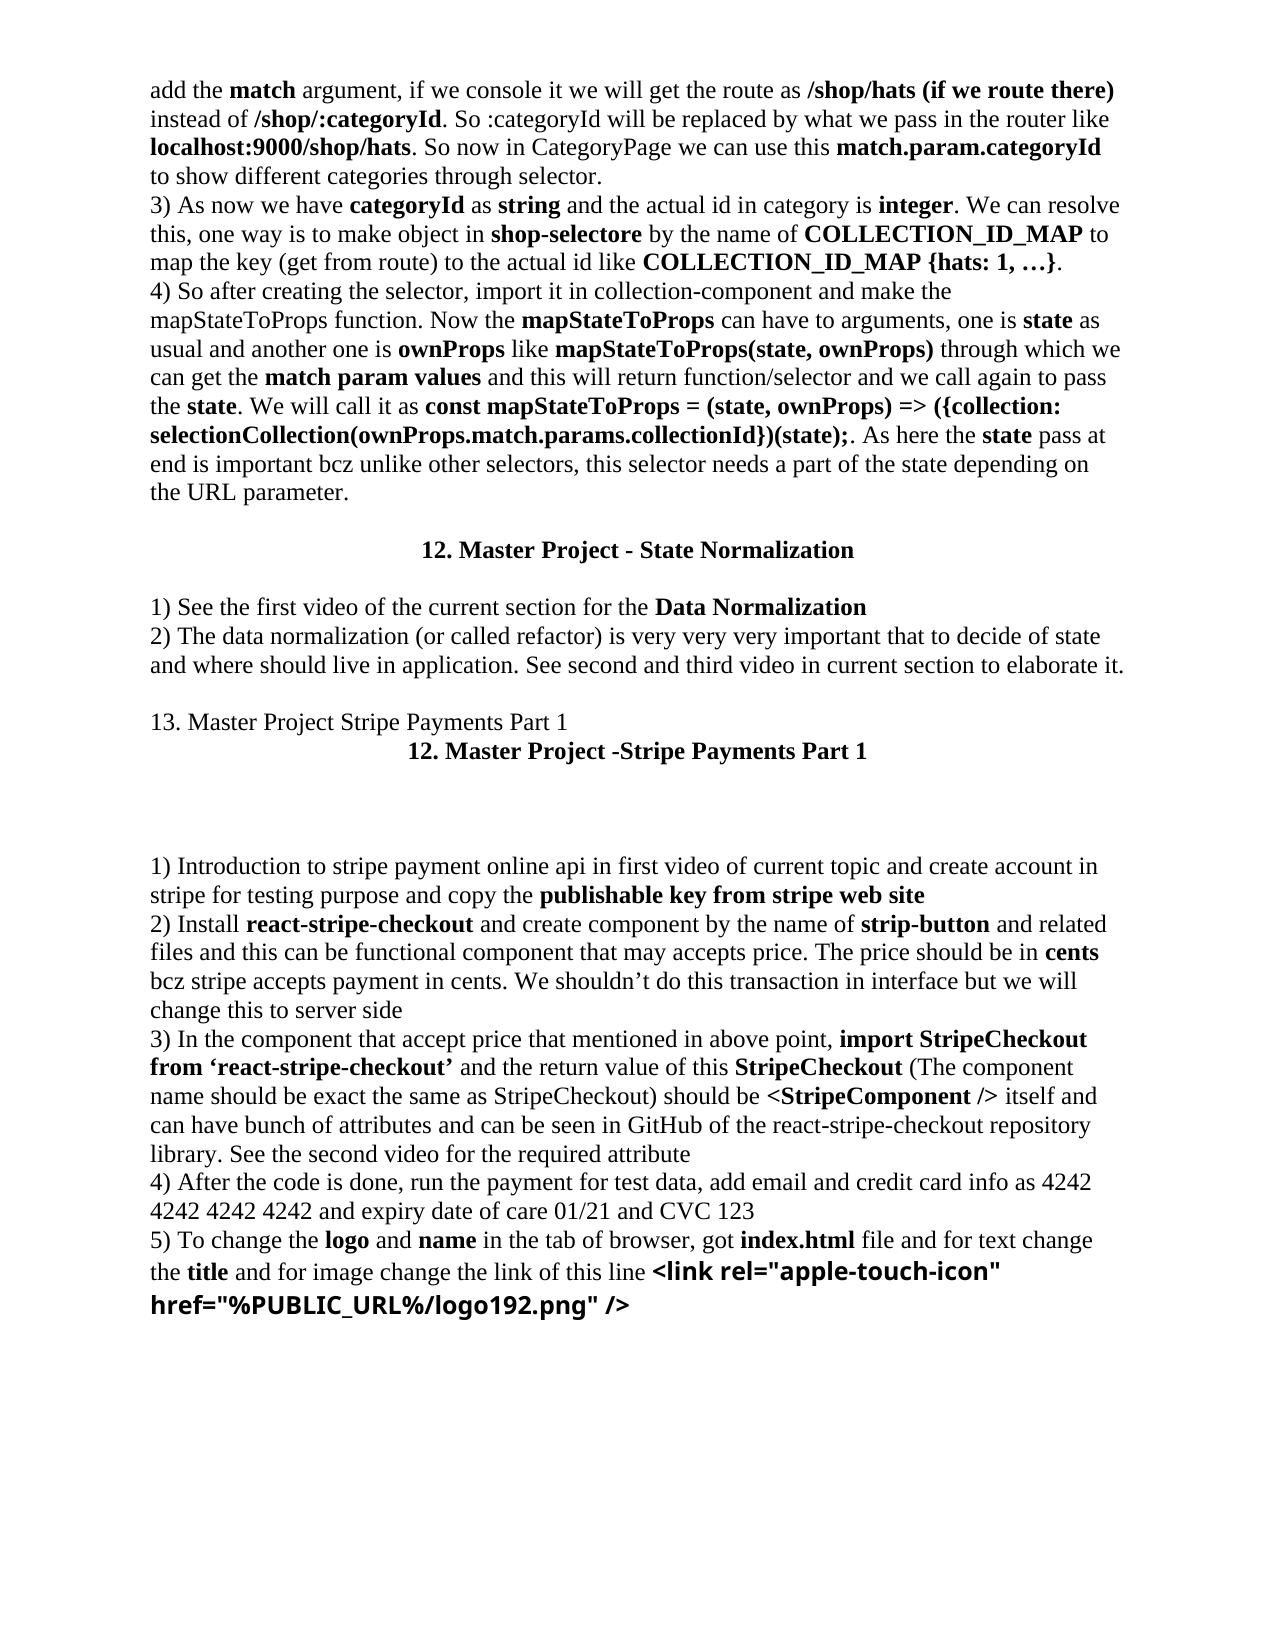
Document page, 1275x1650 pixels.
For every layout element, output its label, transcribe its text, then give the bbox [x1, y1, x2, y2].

text 3) As now we have categoryId as string and the actual id in category is integer. We can resolve this, one way is to make object in shop-selectore by the name of COLLECTION_ID_MAP to map the key (get from route) to the actual id like COLLECTION_ID_MAP {hats: 1, …}. [150, 190, 1125, 276]
text 2) The data normalization (or called refactor) is very very very important that to decide of state and where should live in application. See second and third video in current section to elaborate it. [150, 621, 1125, 679]
text 1) Introduction to stripe payment online api in first video of current topic and create account in stripe for testing purpose and copy the publishable key from stripe web site [150, 851, 1125, 909]
text 5) To change the logo and name in the tab of browser, got index.html file and for text change the title and for image change the link of this line <link rel="apple-touch-icon" href="%PUBLIC_URL%/logo192.png" /> [150, 1225, 1125, 1322]
text 1) See the first video of the current section for the Data Normalization [150, 592, 1125, 621]
text 12. Master Project -Stripe Payments Part 1 [150, 736, 1125, 765]
text 2) Install react-stripe-checkout and create component by the name of strip-button and related files and this can be functional component that may accepts price. The price should be in cents bcz stripe accepts payment in cents. We shouldn’t do this transaction in interface but we will change this to server side [150, 909, 1125, 1024]
text 3) In the component that accept price that mentioned in above point, import StripeCheckout from ‘react-stripe-checkout’ and the return value of this StripeCheckout (The component name should be exact the same as StripeCheckout) should be <StripeComponent /> itself and can have bunch of attributes and can be seen in GitHub of the react-stripe-checkout repository library. See the second video for the required attribute [150, 1024, 1125, 1167]
text add the match argument, if we console it we will get the route as /shop/hats (if we route there) instead of /shop/:categoryId. So :categoryId will be replaced by what we pass in the router like localhost:9000/shop/hats. So now in CategoryPage we can use this match.param.categoryId to show different categories through selector. [150, 75, 1125, 190]
text 12. Master Project - State Normalization [150, 535, 1125, 564]
text 4) So after creating the selector, import it in collection-component and make the mapStateToProps function. Now the mapStateToProps can have to arguments, one is state as usual and another one is ownProps like mapStateToProps(state, ownProps) through which we can get the match param values and this will return function/selector and we call again to pass the state. We will call it as const mapStateToProps = (state, ownProps) => ({collection: selectionCollection(ownProps.match.params.collectionId})(state);. As here the state pass at end is important bcz unlike other selectors, this selector needs a part of the state depending on the URL parameter. [150, 276, 1125, 506]
text 4) After the code is done, run the payment for test data, add email and credit card info as 4242 4242 4242 4242 and expiry date of care 01/21 and CVC 123 [150, 1167, 1125, 1225]
text 13. Master Project Stripe Payments Part 1 [150, 707, 1125, 736]
